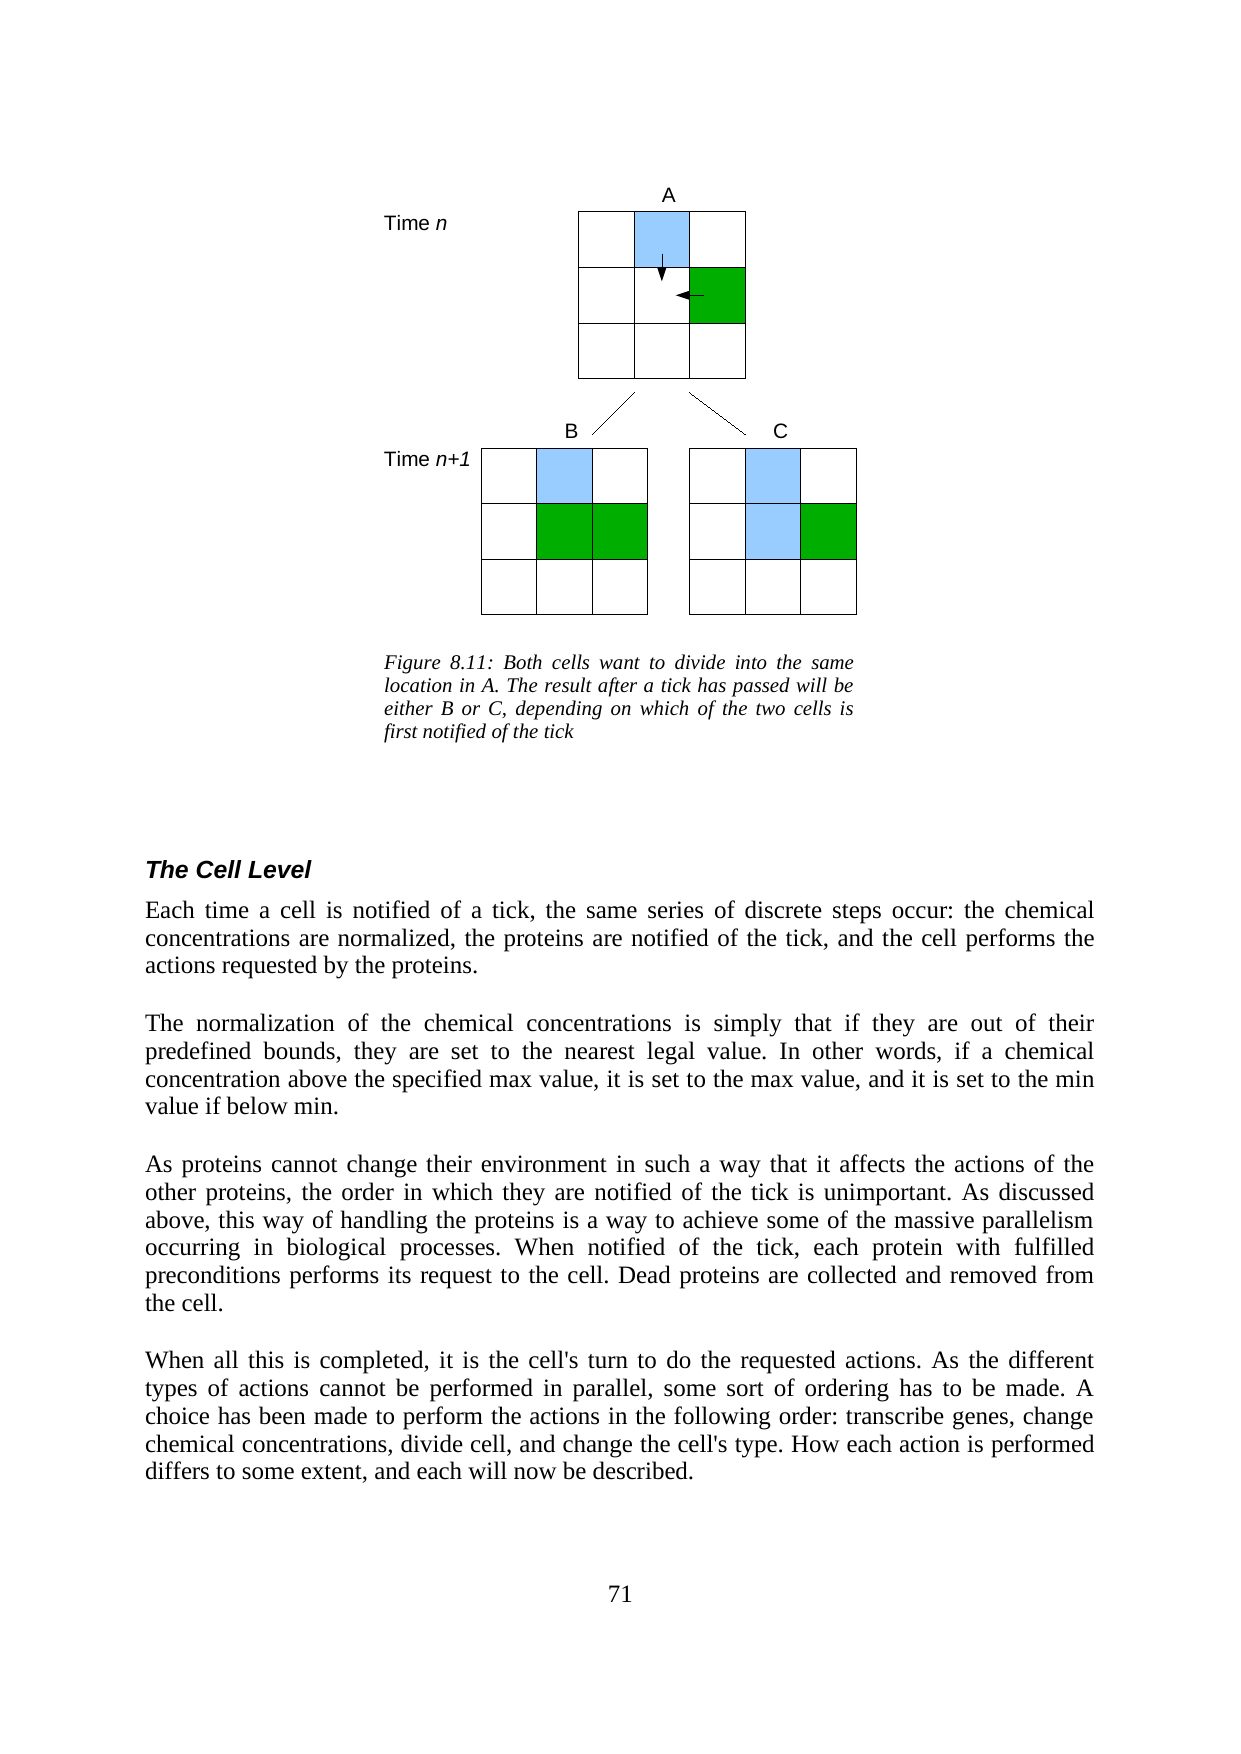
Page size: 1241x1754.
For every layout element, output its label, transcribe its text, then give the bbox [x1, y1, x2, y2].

table_header [801, 449, 856, 503]
text Each time a cell is notified of a tick, the same series of discrete steps occur: the chemical concentrations are normalized, the proteins are notified of the tick, and the cell performs the actions requested by the proteins. [145, 896, 1096, 979]
table_header [384, 173, 856, 627]
text The normalization of the chemical concentrations is simply that if they are out of their predefined bounds, they are set to the nearest legal value. In other words, if a chemical concentration above the specified max value, it is set to the max value, and it is set to the min value if below min. [145, 1009, 1096, 1120]
text When all this is completed, it is the cell's turn to do the requested actions. As the different types of actions cannot be performed in parallel, some sort of ordering has to be made. A choice has been made to perform the actions in the following order: transcribe genes, change chemical concentrations, divide cell, and change the cell's type. How each action is performed differs to some extent, and each will now be described. [145, 1347, 1096, 1485]
table_header [690, 504, 745, 559]
table_cell Figure 8.11: Both cells want to divide into the same location in A. The result after a tick has passed will be either B or C, depending on which of the two cells is first notified of the tick [384, 627, 856, 754]
table_header [746, 560, 800, 614]
text As proteins cannot change their environment in such a way that it affects the actions of the other proteins, the order in which they are notified of the tick is unimportant. As discussed above, this way of handling the proteins is a way to achieve some of the massive parallelism occurring in biological processes. When notified of the tick, each protein with fulfilled preconditions performs its request to the cell. Dead proteins are collected and removed from the cell. [145, 1150, 1096, 1317]
table_header [690, 449, 745, 503]
table_header [801, 560, 856, 614]
table_header [690, 560, 745, 614]
subtitle The Cell Level [145, 856, 1096, 884]
